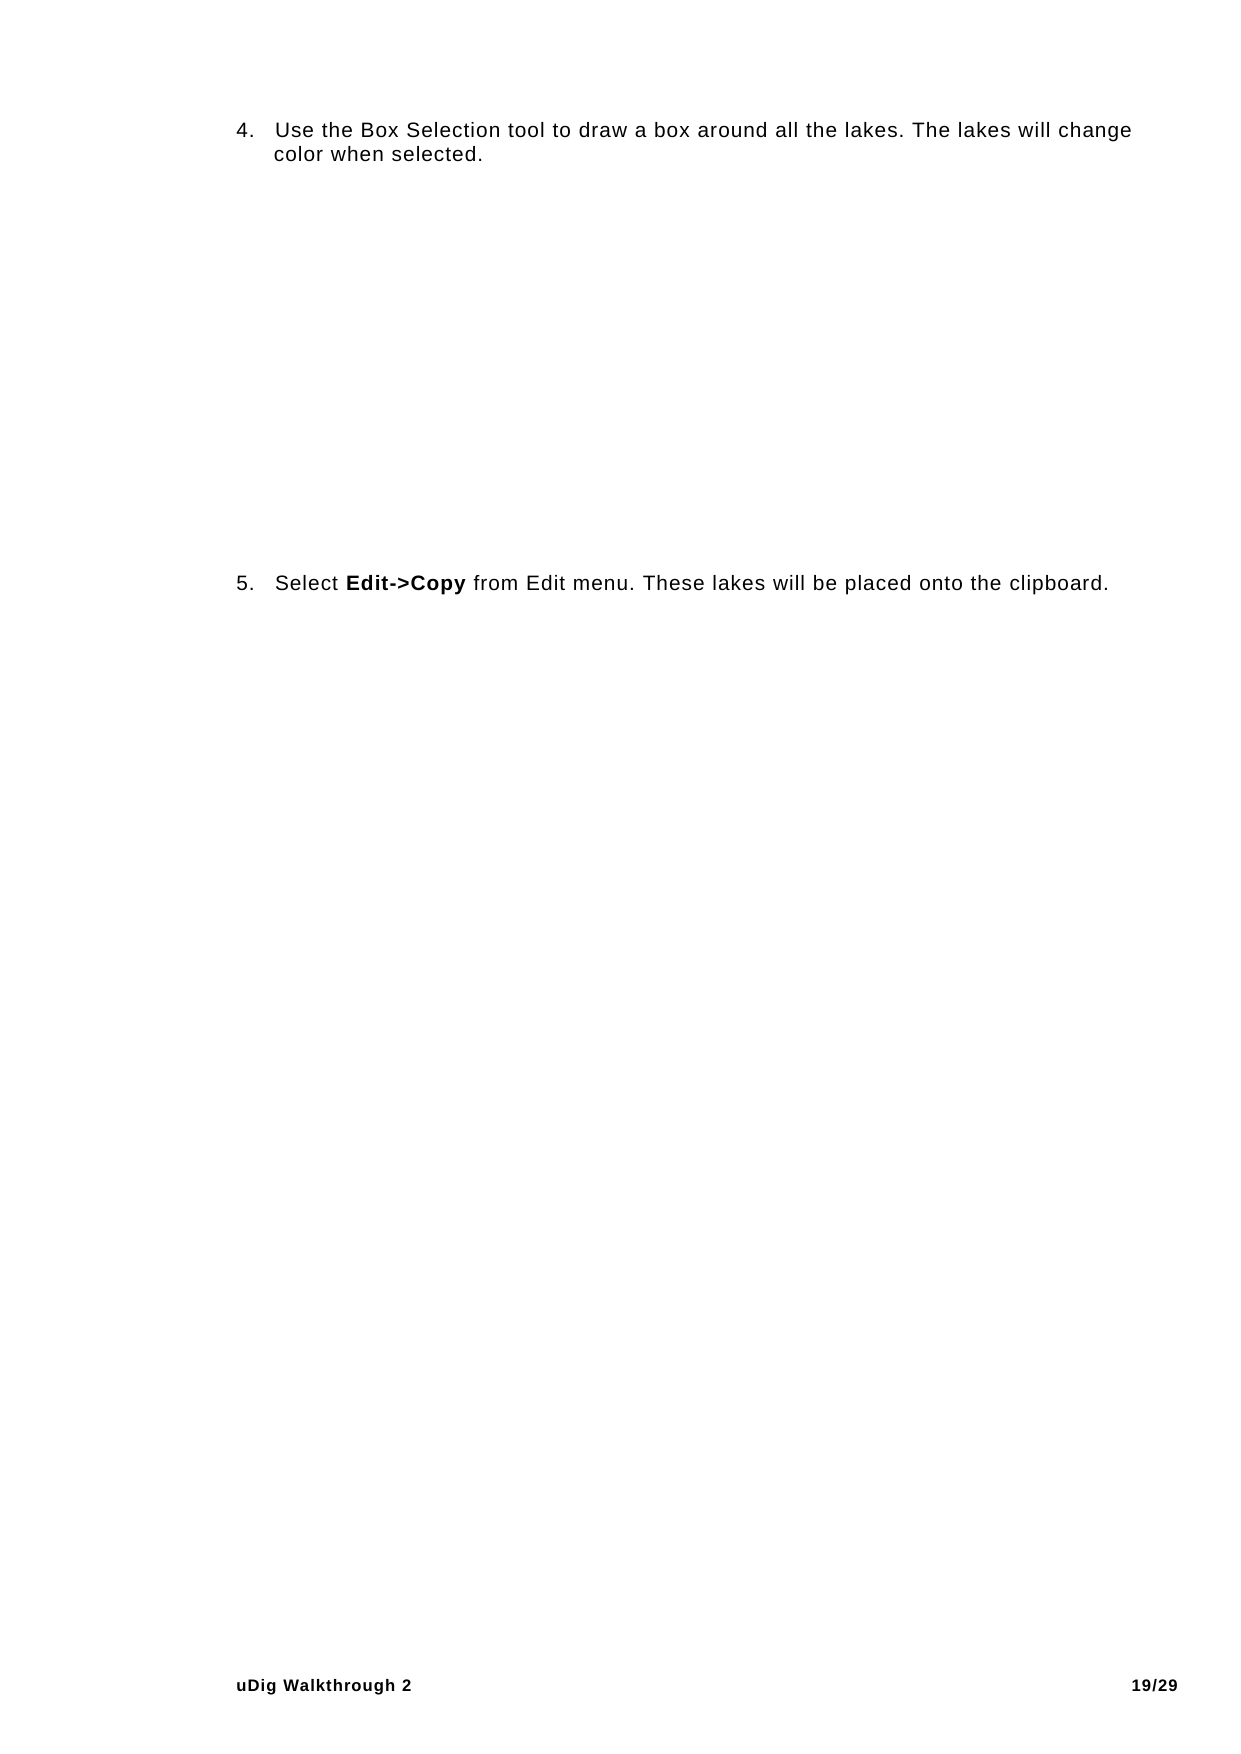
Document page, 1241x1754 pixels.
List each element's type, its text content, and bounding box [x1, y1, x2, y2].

list Use the Box Selection tool to draw a box around all the lakes. The lakes will change color when selected. [236, 118, 1181, 554]
list Select Edit->Copy from Edit menu. These lakes will be placed onto the clipboard. [236, 571, 1181, 985]
